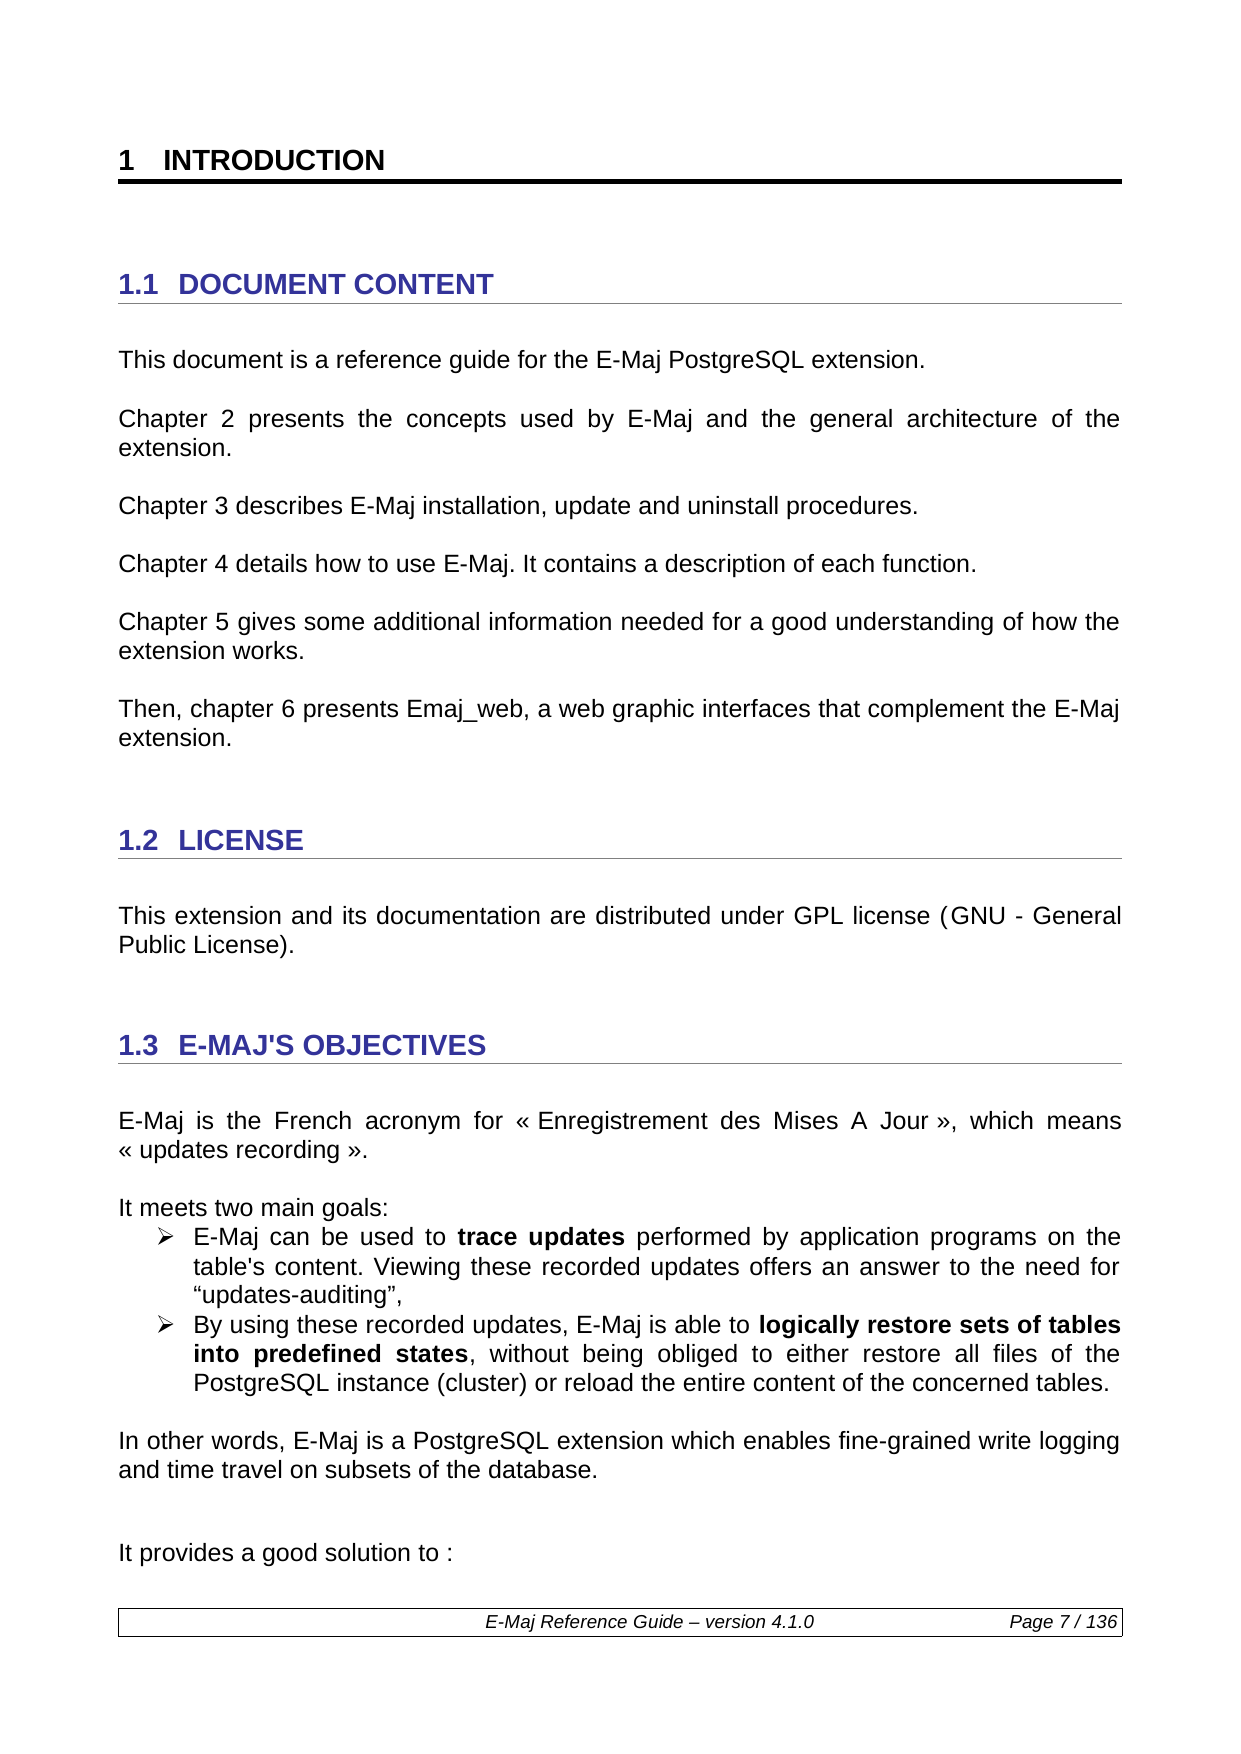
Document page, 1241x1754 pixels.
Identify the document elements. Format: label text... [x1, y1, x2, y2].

text This document is a reference guide for the E-Maj PostgreSQL extension. [118, 345, 1122, 374]
subtitle Introduction [118, 143, 1122, 179]
subtitle Document content [118, 267, 1122, 303]
text This extension and its documentation are distributed under GPL license (GNU - General Public License). [118, 901, 1122, 959]
list E-Maj can be used to trace updates performed by application programs on the table's content. Viewing these recorded updates offers an answer to the need for “updates-auditing”, [156, 1222, 1122, 1309]
text Then, chapter 6 presents Emaj_web, a web graphic interfaces that complement the E-Maj extension. [118, 694, 1122, 752]
text In other words, E-Maj is a PostgreSQL extension which enables fine-grained write logging and time travel on subsets of the database. [118, 1426, 1122, 1484]
text It provides a good solution to : [118, 1538, 1122, 1567]
text Chapter 5 gives some additional information needed for a good understanding of how the extension works. [118, 607, 1122, 665]
subtitle License [118, 823, 1122, 858]
text E-Maj is the French acronym for « Enregistrement des Mises A Jour », which means « updates recording ». [118, 1106, 1122, 1164]
text Chapter 4 details how to use E-Maj. It contains a description of each function. [118, 549, 1122, 578]
list By using these recorded updates, E-Maj is able to logically restore sets of tables into predefined states, without being obliged to either restore all files of the PostgreSQL instance (cluster) or reload the entire content of the concerned tables. [156, 1309, 1122, 1397]
subtitle E-Maj's objectives [118, 1028, 1122, 1063]
text Chapter 2 presents the concepts used by E-Maj and the general architecture of the extension. [118, 403, 1122, 462]
text It meets two main goals: [118, 1193, 1122, 1222]
text Chapter 3 describes E-Maj installation, update and uninstall procedures. [118, 491, 1122, 520]
